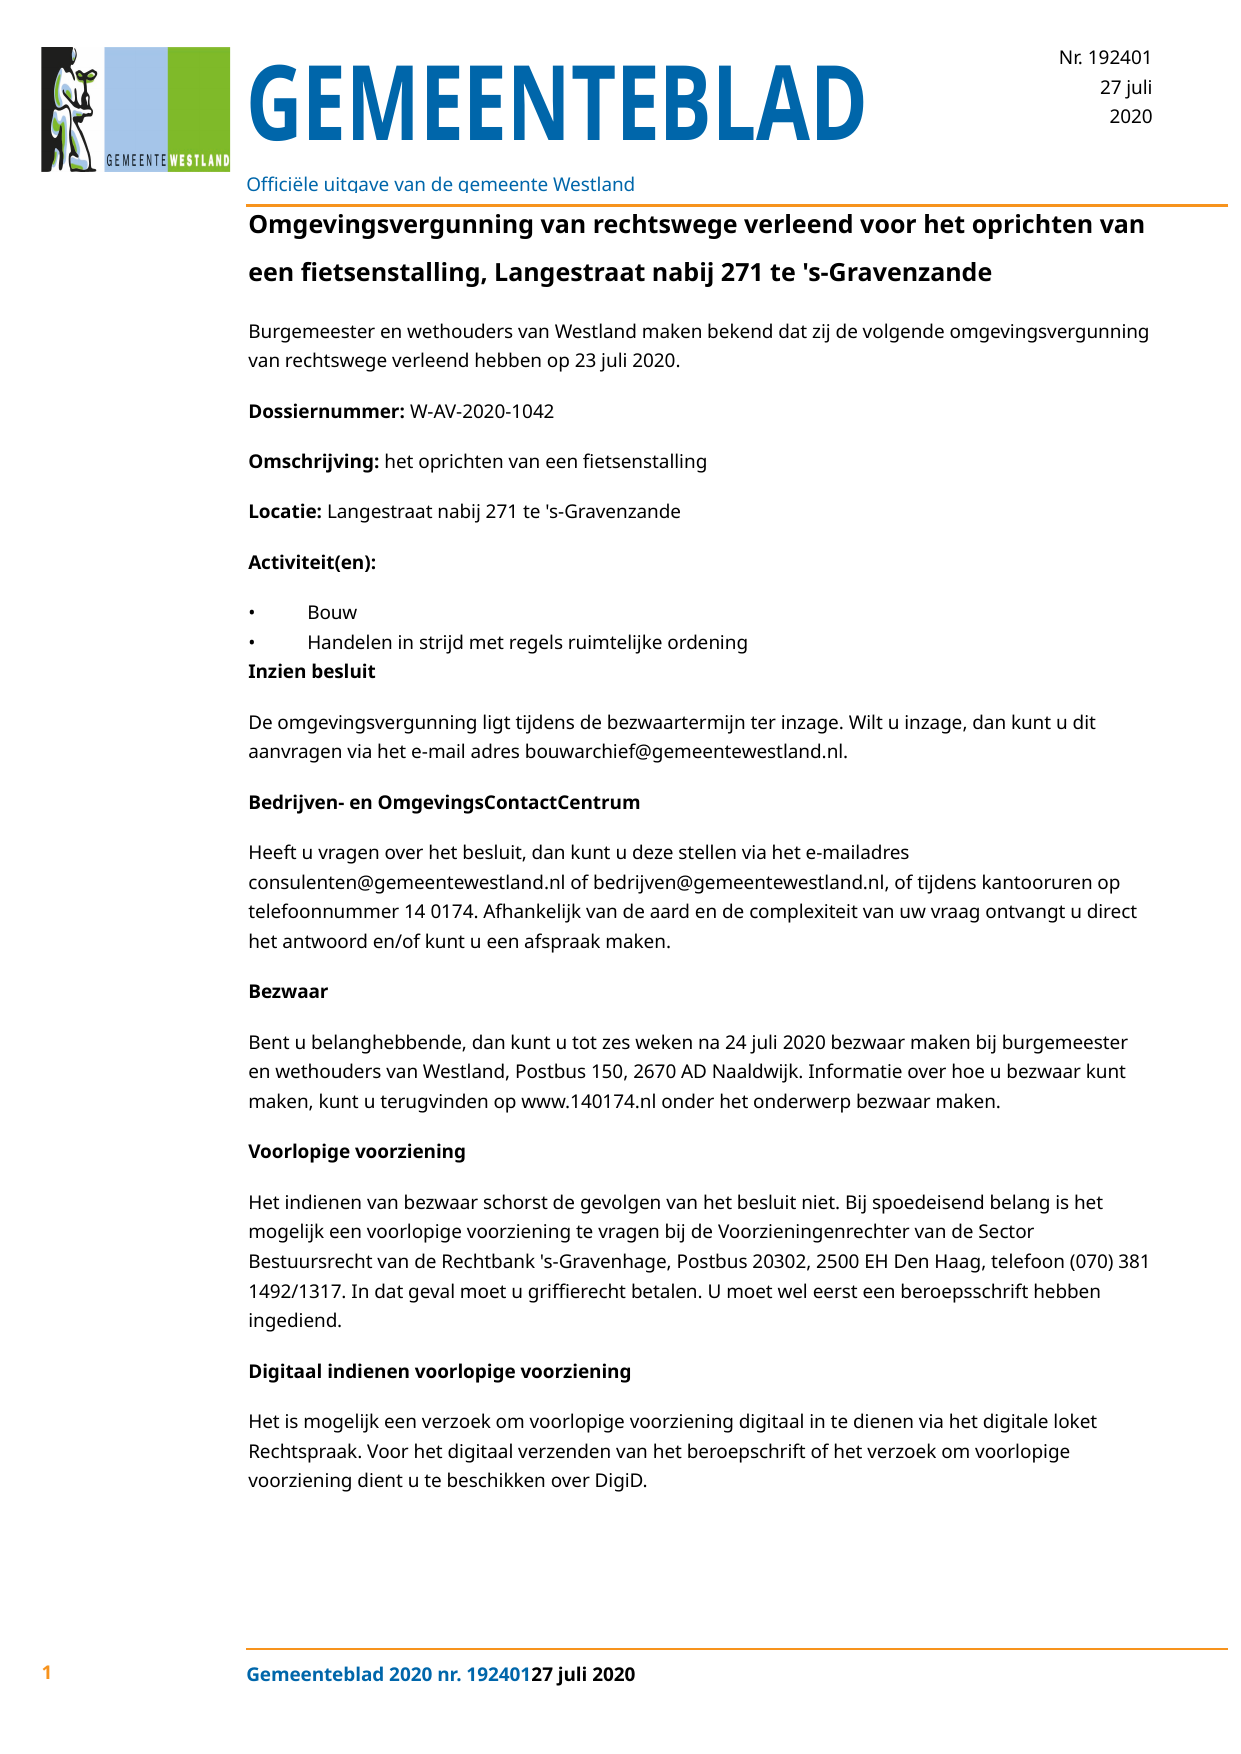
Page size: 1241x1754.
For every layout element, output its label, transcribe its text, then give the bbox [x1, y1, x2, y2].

text Omgevingsvergunning van rechtswege verleend voor het oprichten van een fietsenstalling, Langestraat nabij 271 te 's-Gravenzande [248, 207, 1152, 288]
text Locatie: Langestraat nabij 271 te 's-Gravenzande [248, 499, 1152, 524]
text Heeft u vragen over het besluit, dan kunt u deze stellen via het e-mailadres consulenten@gemeentewestland.nl of bedrijven@gemeentewestland.nl, of tijdens kantooruren op telefoonnummer 14 0174. Afhankelijk van de aard en de complexiteit van uw vraag ontvangt u direct het antwoord en/of kunt u een afspraak maken. [248, 839, 1152, 954]
text Digitaal indienen voorlopige voorziening [248, 1358, 1152, 1384]
picture [41, 47, 231, 172]
text De omgevingsvergunning ligt tijdens de bezwaartermijn ter inzage. Wilt u inzage, dan kunt u dit aanvragen via het e-mail adres bouwarchief@gemeentewestland.nl. [248, 709, 1152, 764]
text Bedrijven- en OmgevingsContactCentrum [248, 789, 1152, 815]
text Activiteit(en): [248, 549, 1152, 575]
text Inzien besluit [248, 659, 1152, 684]
text Burgemeester en wethouders van Westland maken bekend dat zij de volgende omgevingsvergunning van rechtswege verleend hebben op 23 juli 2020. [248, 318, 1152, 373]
text Dossiernummer: W-AV-2020-1042 [248, 398, 1152, 424]
list Bouw [248, 599, 1152, 625]
text Het indienen van bezwaar schorst de gevolgen van het besluit niet. Bij spoedeisend belang is het mogelijk een voorlopige voorziening te vragen bij de Voorzieningenrechter van de Sector Bestuursrecht van de Rechtbank 's-Gravenhage, Postbus 20302, 2500 EH Den Haag, telefoon (070) 381 1492/1317. In dat geval moet u griffierecht betalen. U moet wel eerst een beroepsschrift hebben ingediend. [248, 1189, 1152, 1333]
text Omschrijving: het oprichten van een fietsenstalling [248, 448, 1152, 474]
text Bent u belanghebbende, dan kunt u tot zes weken na 24 juli 2020 bezwaar maken bij burgemeester en wethouders van Westland, Postbus 150, 2670 AD Naaldwijk. Informatie over hoe u bezwaar kunt maken, kunt u terugvinden op www.140174.nl onder het onderwerp bezwaar maken. [248, 1029, 1152, 1114]
text Bezwaar [248, 979, 1152, 1004]
list Handelen in strijd met regels ruimtelijke ordening [248, 629, 1152, 655]
text Voorlopige voorziening [248, 1139, 1152, 1164]
text Het is mogelijk een verzoek om voorlopige voorziening digitaal in te dienen via het digitale loket Rechtspraak. Voor het digitaal verzenden van het beroepschrift of het verzoek om voorlopige voorziening dient u te beschikken over DigiD. [248, 1408, 1152, 1493]
